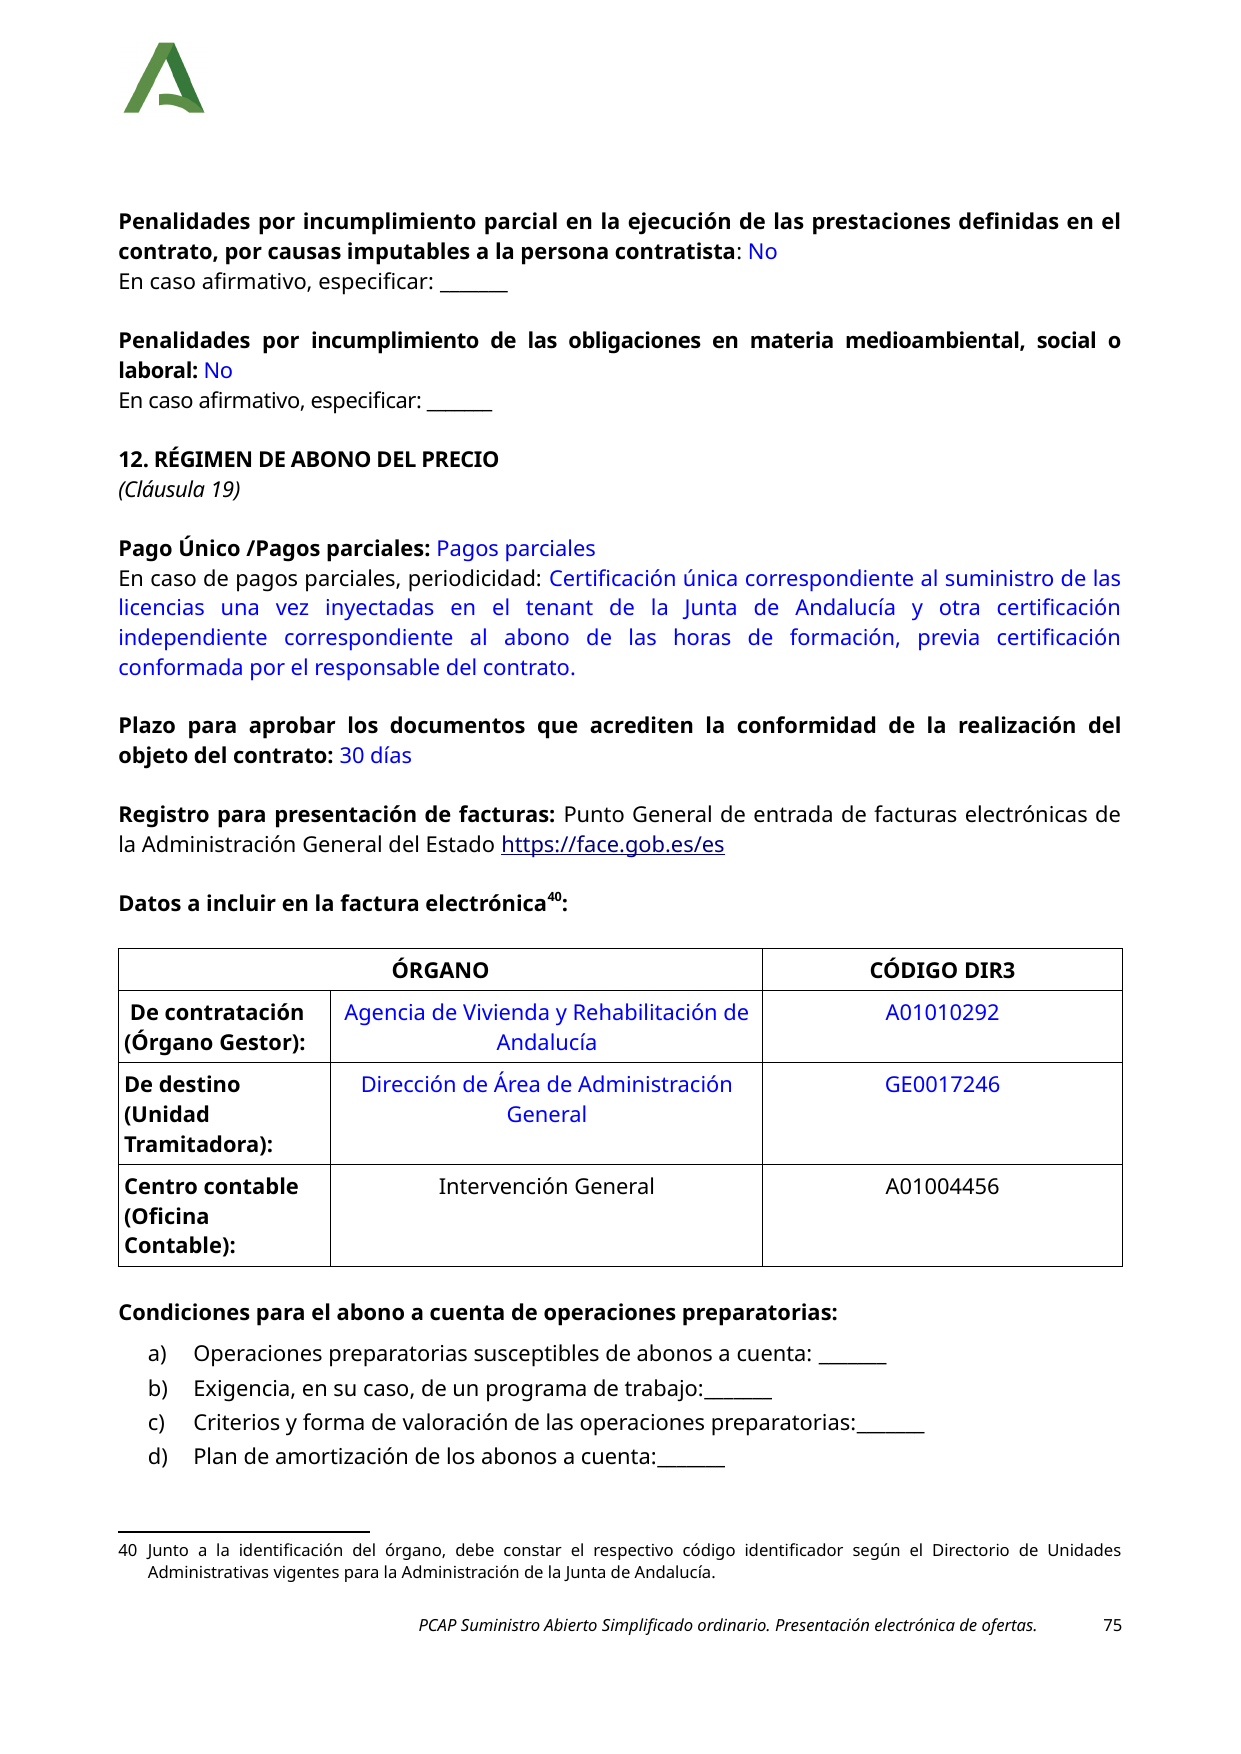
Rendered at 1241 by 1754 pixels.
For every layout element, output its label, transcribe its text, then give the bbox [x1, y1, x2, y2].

text Pago Único /Pagos parciales: Pagos parciales [118, 533, 1122, 563]
text Penalidades por incumplimiento parcial en la ejecución de las prestaciones definidas en el contrato, por causas imputables a la persona contratista: No [118, 206, 1122, 266]
text Datos a incluir en la factura electrónica: [118, 888, 1122, 918]
table_cell Dirección de Área de Administración General [331, 1063, 762, 1164]
table_cell De contratación (Órgano Gestor): [119, 991, 330, 1062]
text Penalidades por incumplimiento de las obligaciones en materia medioambiental, social o laboral: No [118, 325, 1122, 385]
table_cell Intervención General [331, 1165, 762, 1266]
list Criterios y forma de valoración de las operaciones preparatorias:_______ [148, 1407, 1122, 1436]
table_cell A01004456 [763, 1165, 1122, 1266]
text Junto a la identificación del órgano, debe constar el respectivo código identificador según el Directorio de Unidades Administrativas vigentes para la Administración de la Junta de Andalucía. [118, 1538, 1122, 1584]
list Exigencia, en su caso, de un programa de trabajo:_______ [148, 1372, 1122, 1402]
picture [119, 38, 209, 117]
text Plazo para aprobar los documentos que acrediten la conformidad de la realización del objeto del contrato: 30 días [118, 711, 1122, 770]
table_cell Agencia de Vivienda y Rehabilitación de Andalucía [331, 991, 762, 1062]
text Condiciones para el abono a cuenta de operaciones preparatorias: [118, 1297, 1122, 1327]
text En caso de pagos parciales, periodicidad: Certificación única correspondiente al suministro de las licencias una vez inyectadas en el tenant de la Junta de Andalucía y otra certificación independiente correspondiente al abono de las horas de formación, previa certificación conformada por el responsable del contrato. [118, 563, 1122, 682]
table_cell GE0017246 [763, 1063, 1122, 1164]
text En caso afirmativo, especificar: _______ [118, 385, 1122, 415]
table_cell De destino (Unidad Tramitadora): [119, 1063, 330, 1164]
text En caso afirmativo, especificar: _______ [118, 266, 1122, 296]
list Operaciones preparatorias susceptibles de abonos a cuenta: _______ [148, 1338, 1122, 1368]
text (Cláusula 19) [118, 474, 1122, 504]
text Registro para presentación de facturas: Punto General de entrada de facturas electrónicas de la Administración General del Estado https://face.gob.es/es [118, 799, 1122, 858]
table_cell Centro contable (Oficina Contable): [119, 1165, 330, 1266]
table_cell A01010292 [763, 991, 1122, 1062]
text 12. RÉGIMEN DE ABONO DEL PRECIO [118, 444, 1122, 474]
list Plan de amortización de los abonos a cuenta:_______ [148, 1441, 1122, 1471]
table_header CÓDIGO DIR3 [763, 949, 1122, 990]
table_header ÓRGANO [119, 949, 762, 990]
